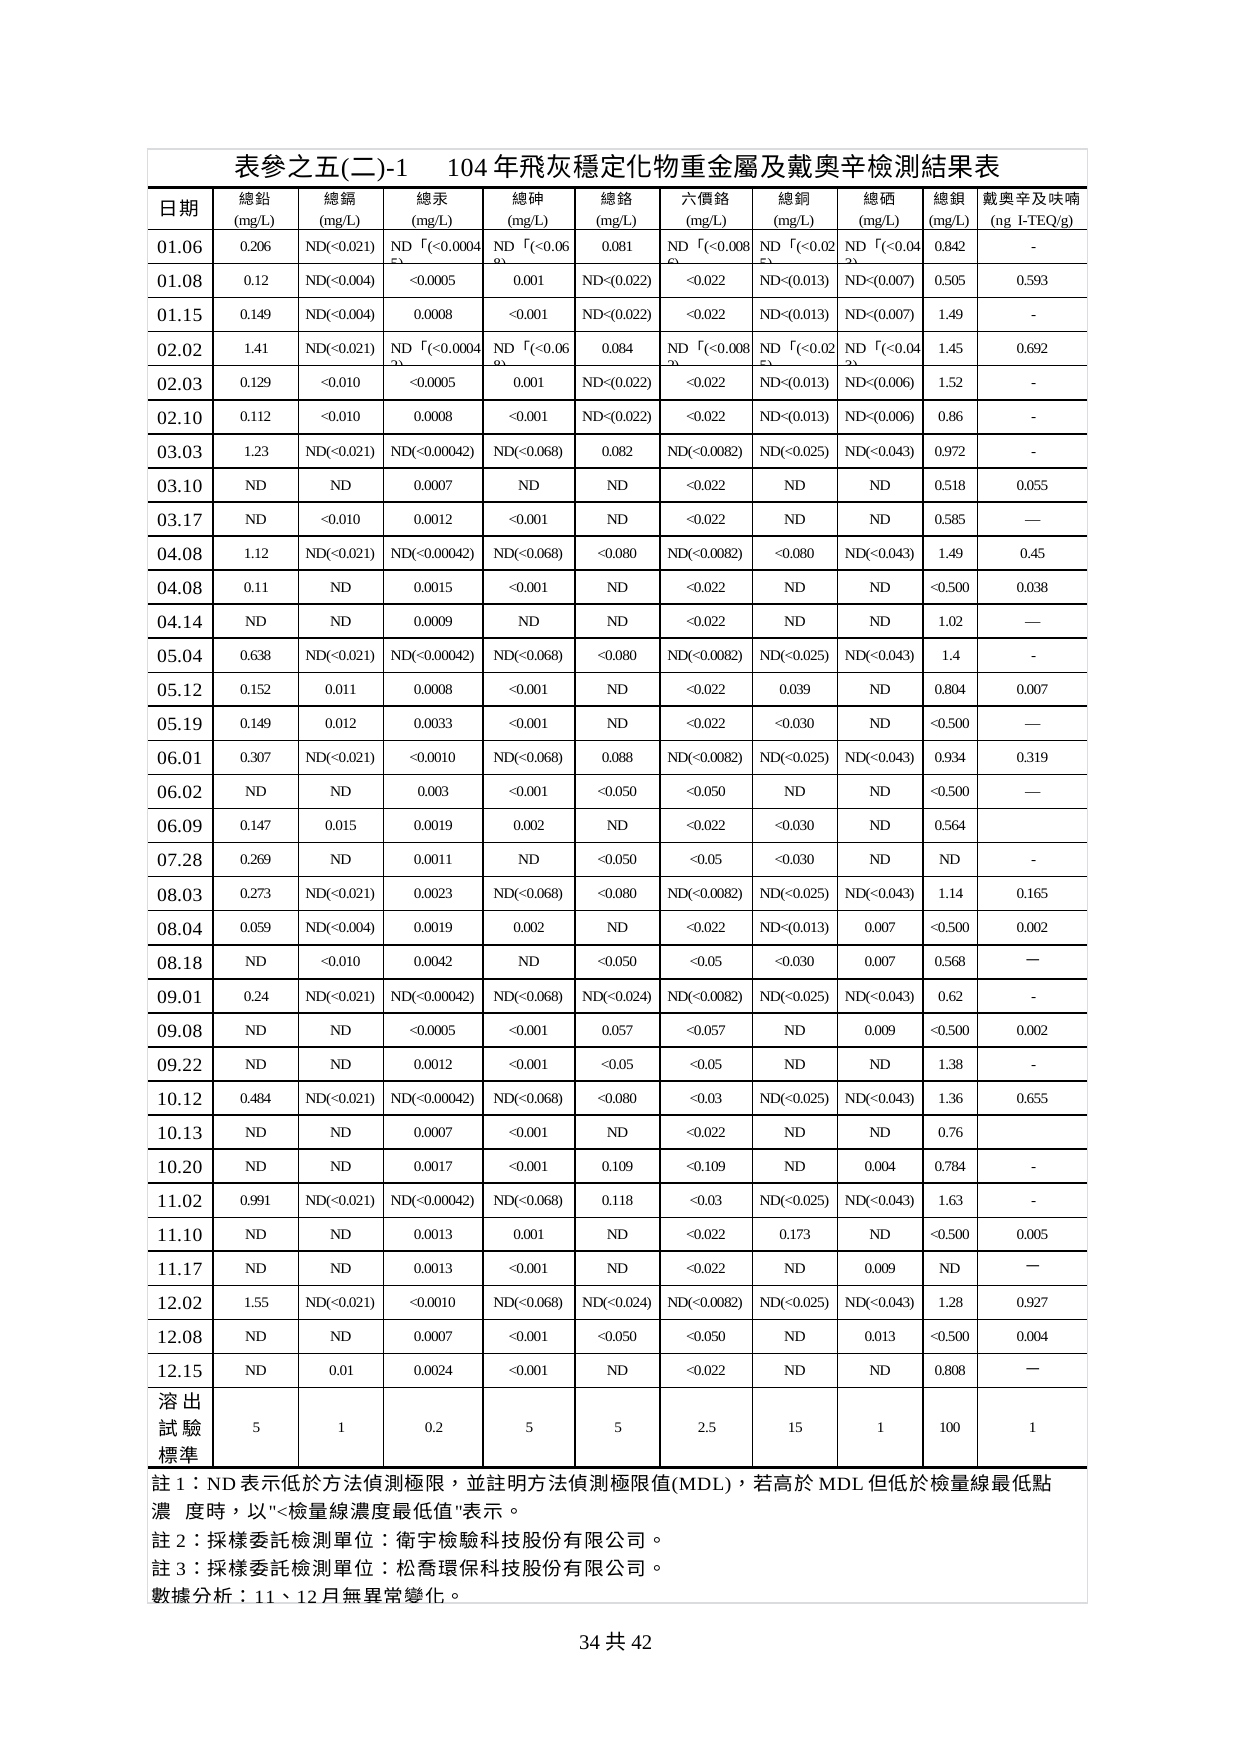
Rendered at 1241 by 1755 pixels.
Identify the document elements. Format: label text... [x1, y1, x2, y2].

table_cell 0.307 [214, 741, 298, 773]
table_cell ND<(0.013) [753, 911, 837, 944]
table_cell ND [753, 1048, 837, 1080]
table_cell <0.010 [299, 503, 383, 535]
table_cell 12.15 [148, 1354, 212, 1387]
table_cell 0.0007 [384, 469, 482, 501]
table_cell 15 [753, 1388, 837, 1466]
table_cell 0.004 [978, 1320, 1087, 1353]
table_cell <0.001 [484, 503, 574, 535]
table_cell ND [299, 605, 383, 637]
table_cell ― [978, 775, 1087, 808]
table_cell <0.05 [661, 1048, 752, 1080]
table_cell 0.009 [838, 1252, 922, 1284]
table_cell 0.0024 [384, 1354, 482, 1387]
table_cell ND [924, 843, 977, 876]
table_cell ND [576, 1218, 659, 1250]
table_cell ND [753, 1354, 837, 1387]
table_cell <0.080 [576, 877, 659, 910]
table_cell 10.13 [148, 1116, 212, 1148]
table_cell ND<(0.013) [753, 264, 837, 297]
table_cell <0.022 [661, 298, 752, 331]
table_cell ND「(<0.068) [484, 230, 574, 263]
table_cell 0.0019 [384, 911, 482, 944]
table_cell - [978, 298, 1087, 331]
table_cell ND [753, 775, 837, 808]
table_cell <0.500 [924, 1320, 977, 1353]
table_cell 0.484 [214, 1082, 298, 1114]
table_cell 總汞 (mg/L) [384, 189, 482, 228]
table_cell - [978, 639, 1087, 671]
table_cell 1.28 [924, 1286, 977, 1318]
table_cell 總鉻 (mg/L) [576, 189, 659, 228]
table_cell ND [838, 1218, 922, 1250]
table_cell 12.08 [148, 1320, 212, 1353]
table_cell ND [753, 1252, 837, 1284]
table_cell 0.0015 [384, 571, 482, 603]
table_cell ND [753, 571, 837, 603]
table_cell <0.0005 [384, 264, 482, 297]
table_cell <0.022 [661, 707, 752, 739]
table_cell 0.038 [978, 571, 1087, 603]
table_cell ND(<0.004) [299, 298, 383, 331]
table_cell ND [299, 571, 383, 603]
table_cell <0.03 [661, 1184, 752, 1216]
table_cell 0.009 [838, 1014, 922, 1046]
table_cell ND(<0.068) [484, 741, 574, 773]
table_cell 0.015 [299, 809, 383, 842]
table_cell 0.0042 [384, 946, 482, 978]
table_cell 0.084 [576, 332, 659, 365]
table_cell 0.0033 [384, 707, 482, 739]
table_cell ND(<0.068) [484, 1184, 574, 1216]
table_cell ND [214, 1252, 298, 1284]
table_cell 09.22 [148, 1048, 212, 1080]
table_cell 06.09 [148, 809, 212, 842]
table_cell ND(<0.043) [838, 980, 922, 1012]
table_cell ND(<0.021) [299, 1082, 383, 1114]
table_cell 0.002 [978, 1014, 1087, 1046]
table_cell 0.118 [576, 1184, 659, 1216]
table_cell ND(<0.043) [838, 435, 922, 467]
table_cell 0.927 [978, 1286, 1087, 1318]
table_cell ND<(0.022) [576, 298, 659, 331]
table_cell <0.001 [484, 1014, 574, 1046]
table_cell 1.55 [214, 1286, 298, 1318]
table_cell <0.022 [661, 401, 752, 433]
table_cell ND(<0.043) [838, 537, 922, 569]
table_cell ND [753, 605, 837, 637]
table_cell ND(<0.068) [484, 1286, 574, 1318]
table_cell 03.17 [148, 503, 212, 535]
table_cell 0.934 [924, 741, 977, 773]
table_cell ND(<0.021) [299, 1286, 383, 1318]
table_cell ND<(0.022) [576, 401, 659, 433]
table_cell 0.112 [214, 401, 298, 433]
table_cell 總鉛 (mg/L) [214, 189, 298, 228]
table_cell 1.41 [214, 332, 298, 365]
table_cell 0.129 [214, 366, 298, 399]
table_cell ND<(0.006) [838, 366, 922, 399]
table_cell ND [838, 503, 922, 535]
table_cell 04.08 [148, 571, 212, 603]
table_cell ND<(0.006) [838, 401, 922, 433]
table_cell 0.0008 [384, 298, 482, 331]
table_cell ND [484, 843, 574, 876]
table_cell <0.050 [576, 946, 659, 978]
table_cell ND(<0.004) [299, 264, 383, 297]
table_cell ND [838, 843, 922, 876]
table_cell ND [576, 469, 659, 501]
table_cell ND(<0.024) [576, 980, 659, 1012]
table_cell 02.10 [148, 401, 212, 433]
table_cell <0.057 [661, 1014, 752, 1046]
table_cell － [978, 946, 1087, 978]
table_cell 六價鉻 (mg/L) [661, 189, 752, 228]
table_cell <0.001 [484, 1320, 574, 1353]
table_cell 0.319 [978, 741, 1087, 773]
table_cell <0.022 [661, 1116, 752, 1148]
table_cell 0.76 [924, 1116, 977, 1148]
table_cell ND(<0.025) [753, 1286, 837, 1318]
table_cell <0.001 [484, 571, 574, 603]
table_cell ND(<0.025) [753, 1184, 837, 1216]
table_cell 01.15 [148, 298, 212, 331]
table_cell ND [214, 1116, 298, 1148]
table_cell 06.02 [148, 775, 212, 808]
table_cell 0.86 [924, 401, 977, 433]
table_cell 1.38 [924, 1048, 977, 1080]
table_cell ND「(<0.025) [753, 332, 837, 365]
table_cell 0.655 [978, 1082, 1087, 1114]
table_cell ND(<0.068) [484, 537, 574, 569]
table_cell <0.010 [299, 401, 383, 433]
table_cell ND [838, 469, 922, 501]
table_cell ND [214, 605, 298, 637]
table_cell <0.500 [924, 775, 977, 808]
table_cell 1.12 [214, 537, 298, 569]
table_cell ND(<0.043) [838, 1082, 922, 1114]
table_cell <0.022 [661, 571, 752, 603]
table_cell ND [576, 605, 659, 637]
table_cell ND [576, 1354, 659, 1387]
table_cell 5 [214, 1388, 298, 1466]
table_cell <0.500 [924, 707, 977, 739]
table_cell 0.206 [214, 230, 298, 263]
table_cell ND [838, 809, 922, 842]
table_cell 0.007 [838, 946, 922, 978]
table_cell ND(<0.043) [838, 877, 922, 910]
table_cell 總砷 (mg/L) [484, 189, 574, 228]
table_cell 08.04 [148, 911, 212, 944]
table_cell ND(<0.00042) [384, 639, 482, 671]
table_cell ND [753, 469, 837, 501]
table_cell <0.080 [753, 537, 837, 569]
table_cell <0.030 [753, 946, 837, 978]
table_cell 0.149 [214, 707, 298, 739]
table_cell 0.0011 [384, 843, 482, 876]
table_cell 0.638 [214, 639, 298, 671]
table_cell ND(<0.021) [299, 332, 383, 365]
table_cell 0.059 [214, 911, 298, 944]
table_cell ND(<0.021) [299, 741, 383, 773]
table_cell ND(<0.021) [299, 980, 383, 1012]
table_cell ND [214, 1014, 298, 1046]
table_cell <0.0005 [384, 366, 482, 399]
table_cell 0.11 [214, 571, 298, 603]
table_cell 1.14 [924, 877, 977, 910]
table_cell ND「(<0.068) [484, 332, 574, 365]
table_cell 0.007 [838, 911, 922, 944]
table_cell 總鋇 (mg/L) [924, 189, 977, 228]
table_cell <0.050 [576, 775, 659, 808]
table_cell <0.001 [484, 1252, 574, 1284]
table_cell ND [299, 843, 383, 876]
table_cell ND(<0.068) [484, 435, 574, 467]
table_cell <0.080 [576, 639, 659, 671]
table_cell ND [838, 605, 922, 637]
table_cell <0.001 [484, 298, 574, 331]
table_cell <0.022 [661, 469, 752, 501]
table_cell 08.03 [148, 877, 212, 910]
table_cell ND<(0.013) [753, 366, 837, 399]
table_cell ND [299, 1014, 383, 1046]
table_cell 0.011 [299, 673, 383, 705]
table_cell ND(<0.00042) [384, 1184, 482, 1216]
table_cell 0.0007 [384, 1320, 482, 1353]
table_cell ND(<0.025) [753, 639, 837, 671]
table_cell <0.001 [484, 1048, 574, 1080]
table_cell ND [484, 469, 574, 501]
table_cell <0.022 [661, 1252, 752, 1284]
table_cell <0.0005 [384, 1014, 482, 1046]
table_cell <0.010 [299, 366, 383, 399]
table_cell <0.500 [924, 1218, 977, 1250]
table_cell 0.088 [576, 741, 659, 773]
table_cell ND(<0.043) [838, 639, 922, 671]
table_cell 0.564 [924, 809, 977, 842]
table_cell 0.173 [753, 1218, 837, 1250]
table_cell <0.080 [576, 537, 659, 569]
table_cell ND [484, 605, 574, 637]
table_cell ND「(<0.025) [753, 230, 837, 263]
table_cell 0.784 [924, 1150, 977, 1182]
table_header 表參之五(二)-1 104年飛灰穩定化物重金屬及戴奧辛檢測結果表 [148, 150, 1087, 186]
table_cell 0.0019 [384, 809, 482, 842]
table_cell 05.19 [148, 707, 212, 739]
table_cell 09.08 [148, 1014, 212, 1046]
table_cell ND「(<0.0082) [661, 332, 752, 365]
table_cell 0.001 [484, 1218, 574, 1250]
table_cell <0.022 [661, 911, 752, 944]
table_cell ND「(<0.043) [838, 230, 922, 263]
table_cell <0.010 [299, 946, 383, 978]
table_cell 1.23 [214, 435, 298, 467]
table_cell 1.52 [924, 366, 977, 399]
table_cell 0.003 [384, 775, 482, 808]
table_cell 0.568 [924, 946, 977, 978]
table_cell - [978, 230, 1087, 263]
table_cell - [978, 1048, 1087, 1080]
table_cell [978, 1116, 1087, 1148]
table_cell 1.4 [924, 639, 977, 671]
table_cell ND<(0.022) [576, 264, 659, 297]
table_cell 5 [484, 1388, 574, 1466]
table_cell ND(<0.021) [299, 435, 383, 467]
table_cell ND(<0.0082) [661, 741, 752, 773]
table_cell ND(<0.021) [299, 877, 383, 910]
table_cell ND(<0.0082) [661, 639, 752, 671]
table_cell 0.0023 [384, 877, 482, 910]
table_cell ND(<0.043) [838, 1286, 922, 1318]
table_cell <0.030 [753, 843, 837, 876]
table_cell 0.0008 [384, 673, 482, 705]
table_cell ND [753, 1116, 837, 1148]
table_cell － [978, 1252, 1087, 1284]
table_cell 07.28 [148, 843, 212, 876]
table_cell 0.081 [576, 230, 659, 263]
table_cell ND [576, 571, 659, 603]
table_cell 0.039 [753, 673, 837, 705]
table_cell 1.36 [924, 1082, 977, 1114]
table_cell ND(<0.0082) [661, 877, 752, 910]
table_cell 溶出 試驗 標準 [148, 1388, 212, 1466]
table_cell 0.593 [978, 264, 1087, 297]
table_cell ND [214, 1048, 298, 1080]
table_cell [978, 809, 1087, 842]
table_cell ND [299, 1252, 383, 1284]
table_cell 10.12 [148, 1082, 212, 1114]
table_cell ND(<0.068) [484, 639, 574, 671]
table_cell ND<(0.007) [838, 298, 922, 331]
table_cell 0.055 [978, 469, 1087, 501]
table_cell 1 [978, 1388, 1087, 1466]
table_cell <0.500 [924, 1014, 977, 1046]
table_cell ND [214, 1320, 298, 1353]
table_cell 1.63 [924, 1184, 977, 1216]
table_cell ND(<0.00042) [384, 435, 482, 467]
table_cell <0.0010 [384, 741, 482, 773]
table_cell ND [838, 571, 922, 603]
table_cell 01.08 [148, 264, 212, 297]
table_cell 0.0013 [384, 1252, 482, 1284]
table_cell 11.17 [148, 1252, 212, 1284]
table_cell <0.030 [753, 809, 837, 842]
table_cell ND「(<0.043) [838, 332, 922, 365]
table_cell 03.10 [148, 469, 212, 501]
table_cell ND<(0.013) [753, 298, 837, 331]
table_cell 1.49 [924, 537, 977, 569]
table_cell <0.001 [484, 401, 574, 433]
table_cell 0.0007 [384, 1116, 482, 1148]
table_cell 05.04 [148, 639, 212, 671]
table_cell 0.0012 [384, 1048, 482, 1080]
table_cell ― [978, 605, 1087, 637]
table_cell 總硒 (mg/L) [838, 189, 922, 228]
table_cell ND(<0.025) [753, 1082, 837, 1114]
table_cell 0.165 [978, 877, 1087, 910]
table_cell <0.001 [484, 775, 574, 808]
table_cell 0.585 [924, 503, 977, 535]
table_cell 0.01 [299, 1354, 383, 1387]
table_cell 0.24 [214, 980, 298, 1012]
table_cell <0.080 [576, 1082, 659, 1114]
table_cell 0.002 [978, 911, 1087, 944]
table_cell <0.022 [661, 809, 752, 842]
table_cell ND [576, 809, 659, 842]
table_cell 0.152 [214, 673, 298, 705]
table_cell ND「(<0.00042) [384, 332, 482, 365]
table_cell 0.0012 [384, 503, 482, 535]
table_cell ND [214, 1354, 298, 1387]
table_cell ND [576, 1116, 659, 1148]
table_cell ND [753, 1014, 837, 1046]
table_cell 1.49 [924, 298, 977, 331]
table_cell - [978, 843, 1087, 876]
table_cell 5 [576, 1388, 659, 1466]
table_cell 09.01 [148, 980, 212, 1012]
table_cell 10.20 [148, 1150, 212, 1182]
table_cell ND [838, 1116, 922, 1148]
table_cell <0.05 [661, 946, 752, 978]
table_cell 11.02 [148, 1184, 212, 1216]
table_cell ND(<0.025) [753, 435, 837, 467]
table_cell ND(<0.068) [484, 980, 574, 1012]
table_cell <0.109 [661, 1150, 752, 1182]
table_cell 0.0017 [384, 1150, 482, 1182]
table_cell 12.02 [148, 1286, 212, 1318]
table_cell ND [838, 707, 922, 739]
table_cell 0.2 [384, 1388, 482, 1466]
table_cell 0.692 [978, 332, 1087, 365]
table_cell ND(<0.021) [299, 230, 383, 263]
table_cell <0.001 [484, 1150, 574, 1182]
table_cell － [978, 1354, 1087, 1387]
table_cell 0.273 [214, 877, 298, 910]
table_cell <0.022 [661, 1218, 752, 1250]
table_cell ND(<0.068) [484, 1082, 574, 1114]
table_cell - [978, 401, 1087, 433]
table_cell 1.45 [924, 332, 977, 365]
table_cell <0.030 [753, 707, 837, 739]
table_cell ND [299, 1116, 383, 1148]
table_cell ND [838, 1048, 922, 1080]
table_cell ND [753, 1320, 837, 1353]
table_cell ND(<0.0082) [661, 435, 752, 467]
table_cell 0.012 [299, 707, 383, 739]
table_cell ND [299, 775, 383, 808]
table_cell ND [576, 673, 659, 705]
table_cell 0.057 [576, 1014, 659, 1046]
table_cell - [978, 366, 1087, 399]
table_cell 2.5 [661, 1388, 752, 1466]
table_cell <0.001 [484, 707, 574, 739]
table_cell 0.269 [214, 843, 298, 876]
table_cell 05.12 [148, 673, 212, 705]
table_cell 0.0013 [384, 1218, 482, 1250]
table_cell ND [214, 1150, 298, 1182]
table_cell 0.0009 [384, 605, 482, 637]
table_cell <0.022 [661, 1354, 752, 1387]
table_cell 03.03 [148, 435, 212, 467]
table_cell <0.05 [661, 843, 752, 876]
table_cell ND<(0.007) [838, 264, 922, 297]
table_cell ND(<0.0082) [661, 537, 752, 569]
table_cell ND(<0.00042) [384, 1082, 482, 1114]
table_cell 0.001 [484, 366, 574, 399]
table_cell 0.804 [924, 673, 977, 705]
table_cell ND(<0.021) [299, 1184, 383, 1216]
table_cell 1 [838, 1388, 922, 1466]
table_cell <0.03 [661, 1082, 752, 1114]
table_cell 04.08 [148, 537, 212, 569]
table_cell ND [299, 1320, 383, 1353]
table_cell ND [214, 775, 298, 808]
table_cell 0.002 [484, 911, 574, 944]
table_cell ND(<0.021) [299, 537, 383, 569]
table_cell 01.06 [148, 230, 212, 263]
table_cell <0.001 [484, 1354, 574, 1387]
table_cell ND [838, 673, 922, 705]
table_cell ND(<0.068) [484, 877, 574, 910]
table_cell 02.03 [148, 366, 212, 399]
table_cell ND [299, 1218, 383, 1250]
table_cell <0.050 [576, 1320, 659, 1353]
table_cell 0.12 [214, 264, 298, 297]
table_cell 02.02 [148, 332, 212, 365]
table_cell 0.001 [484, 264, 574, 297]
table_cell 0.505 [924, 264, 977, 297]
table_cell <0.022 [661, 605, 752, 637]
table_cell 戴奧辛及呋喃 (ng I-TEQ/g) [978, 189, 1087, 228]
table_cell ND(<0.025) [753, 877, 837, 910]
table_cell <0.022 [661, 673, 752, 705]
table_cell 0.004 [838, 1150, 922, 1182]
table_cell - [978, 435, 1087, 467]
table_cell <0.001 [484, 673, 574, 705]
table_cell ND [214, 946, 298, 978]
table_cell 100 [924, 1388, 977, 1466]
table_cell ND(<0.00042) [384, 980, 482, 1012]
table_cell - [978, 980, 1087, 1012]
table_cell 08.18 [148, 946, 212, 978]
table_cell 總銅 (mg/L) [753, 189, 837, 228]
table_cell ND [484, 946, 574, 978]
table_cell ND(<0.024) [576, 1286, 659, 1318]
table_cell ND [838, 1354, 922, 1387]
table_cell 11.10 [148, 1218, 212, 1250]
table_cell 0.842 [924, 230, 977, 263]
table_cell 總鎘 (mg/L) [299, 189, 383, 228]
table_cell 04.14 [148, 605, 212, 637]
table_cell <0.500 [924, 571, 977, 603]
table_cell ND [576, 1252, 659, 1284]
table_cell <0.022 [661, 366, 752, 399]
table_cell <0.022 [661, 264, 752, 297]
table_cell 0.002 [484, 809, 574, 842]
table_cell ND<(0.013) [753, 401, 837, 433]
table_cell 0.62 [924, 980, 977, 1012]
table_cell ND [924, 1252, 977, 1284]
table_cell ND(<0.004) [299, 911, 383, 944]
table_cell - [978, 1184, 1087, 1216]
table_cell 0.005 [978, 1218, 1087, 1250]
table_cell 0.518 [924, 469, 977, 501]
table_cell ND「(<0.00045) [384, 230, 482, 263]
table_cell ND [576, 911, 659, 944]
table_cell 0.013 [838, 1320, 922, 1353]
table_cell 0.0008 [384, 401, 482, 433]
table_cell ND(<0.021) [299, 639, 383, 671]
table_cell ND(<0.025) [753, 980, 837, 1012]
table_cell ND [214, 1218, 298, 1250]
table_cell ND [753, 1150, 837, 1182]
table_cell 註1：ND表示低於方法偵測極限，並註明方法偵測極限值(MDL)，若高於MDL但低於檢量線最低點濃 度時，以"<檢量線濃度最低值"表示。 註2：採樣委託檢測單位：衛宇檢驗科技股份有限公司。 註3：採樣委託檢測單位：松喬環保科技股份有限公司。 數據分析：11、12月無異常變化。 [148, 1469, 1087, 1602]
table_cell 06.01 [148, 741, 212, 773]
table_cell ND(<0.025) [753, 741, 837, 773]
table_cell <0.050 [661, 1320, 752, 1353]
table_cell <0.05 [576, 1048, 659, 1080]
table_cell 0.147 [214, 809, 298, 842]
table_cell ― [978, 503, 1087, 535]
table_cell ND [576, 503, 659, 535]
table_cell 0.109 [576, 1150, 659, 1182]
table_cell ND [214, 469, 298, 501]
table_cell 0.991 [214, 1184, 298, 1216]
table_cell <0.001 [484, 1116, 574, 1148]
table_cell 日期 [148, 189, 212, 228]
table_cell 0.082 [576, 435, 659, 467]
table_cell <0.050 [661, 775, 752, 808]
table_cell ND [576, 707, 659, 739]
table_cell ND [838, 775, 922, 808]
table_cell 0.149 [214, 298, 298, 331]
table_cell <0.500 [924, 911, 977, 944]
table_cell ND(<0.043) [838, 741, 922, 773]
table_cell ND [299, 1150, 383, 1182]
table_cell 1.02 [924, 605, 977, 637]
table_cell ND「(<0.0086) [661, 230, 752, 263]
table_cell ND(<0.0082) [661, 1286, 752, 1318]
table_cell ― [978, 707, 1087, 739]
table_cell ND(<0.043) [838, 1184, 922, 1216]
table_cell ND [299, 1048, 383, 1080]
table_cell ND [753, 503, 837, 535]
table_cell <0.022 [661, 503, 752, 535]
table_cell ND [214, 503, 298, 535]
table_cell <0.050 [576, 843, 659, 876]
table_cell 0.972 [924, 435, 977, 467]
table_cell <0.0010 [384, 1286, 482, 1318]
table_cell 1 [299, 1388, 383, 1466]
table_cell 0.808 [924, 1354, 977, 1387]
table_cell 0.007 [978, 673, 1087, 705]
table_cell ND(<0.00042) [384, 537, 482, 569]
table_cell - [978, 1150, 1087, 1182]
table_cell 0.45 [978, 537, 1087, 569]
table_cell ND<(0.022) [576, 366, 659, 399]
table_cell ND(<0.0082) [661, 980, 752, 1012]
table_cell ND [299, 469, 383, 501]
